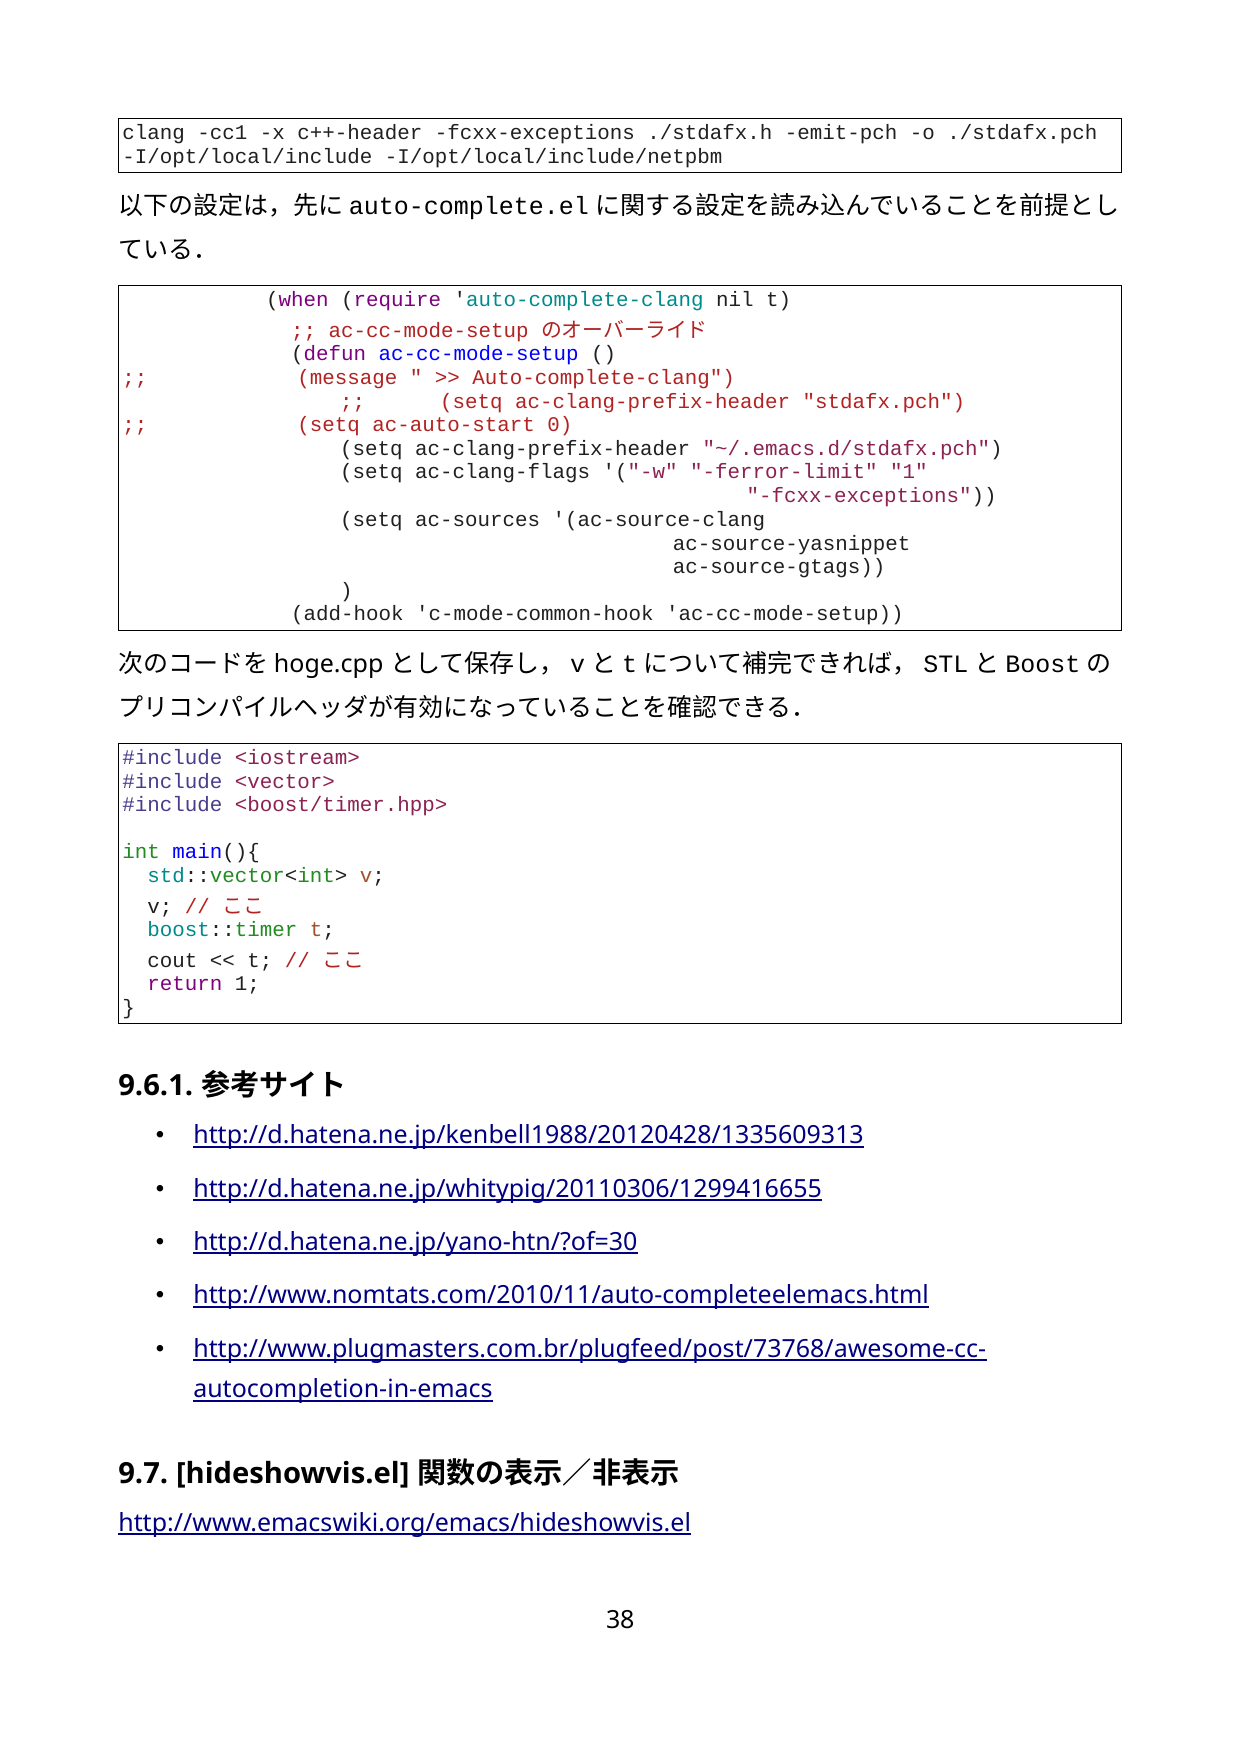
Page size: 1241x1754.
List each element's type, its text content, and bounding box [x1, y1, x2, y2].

text #include <vector> [119, 767, 1121, 790]
text int main(){ [119, 838, 1121, 861]
text #include <boost/timer.hpp> [119, 790, 1121, 814]
text boost::timer t; [119, 915, 1121, 939]
text (when (require 'auto-complete-clang nil t) [119, 286, 1121, 309]
text ac-source-yasnippet [119, 528, 1121, 552]
text http://www.emacswiki.org/emacs/hideshowvis.el [118, 1504, 1122, 1538]
text 次のコードを hoge.cpp として保存し， v と t について補完できれば， STL と Boost のプリコンパイルヘッダが有効になっていることを確認できる． [118, 643, 1122, 723]
text (defun ac-cc-mode-setup () [119, 339, 1121, 363]
text ;; (message " >> Auto-complete-clang") [119, 363, 1121, 387]
text ac-source-gtags)) [119, 552, 1121, 576]
list http://d.hatena.ne.jp/yano-htn/?of=30 [156, 1223, 1122, 1258]
list http://www.nomtats.com/2010/11/auto-completeelemacs.html [156, 1277, 1122, 1311]
subtitle 参考サイト [118, 1062, 1122, 1104]
list http://d.hatena.ne.jp/kenbell1988/20120428/1335609313 [156, 1117, 1122, 1151]
text (setq ac-clang-prefix-header "~/.emacs.d/stdafx.pch") [119, 434, 1121, 458]
text ;; (setq ac-clang-prefix-header "stdafx.pch") [119, 387, 1121, 410]
text 以下の設定は，先に auto-complete.el に関する設定を読み込んでいることを前提としている． [118, 186, 1122, 266]
text cout << t; // ここ [119, 939, 1121, 969]
text (setq ac-clang-flags '("-w" "-ferror-limit" "1" [119, 458, 1121, 481]
text ) [119, 576, 1121, 599]
list http://d.hatena.ne.jp/whitypig/20110306/1299416655 [156, 1170, 1122, 1204]
text } [119, 993, 1121, 1023]
text (setq ac-sources '(ac-source-clang [119, 505, 1121, 528]
subtitle [hideshowvis.el] 関数の表示／非表示 [118, 1449, 1122, 1492]
text ;; (setq ac-auto-start 0) [119, 410, 1121, 434]
text #include <iostream> [119, 744, 1121, 767]
text ;; ac-cc-mode-setup のオーバーライド [119, 309, 1121, 339]
text clang -cc1 -x c++-header -fcxx-exceptions ./stdafx.h -emit-pch -o ./stdafx.pch -I/opt/local/include -I/opt/local/include/netpbm [119, 119, 1121, 172]
text v; // ここ [119, 885, 1121, 915]
text "-fcxx-exceptions")) [119, 481, 1121, 505]
text return 1; [119, 969, 1121, 993]
list http://www.plugmasters.com.br/plugfeed/post/73768/awesome-cc-autocompletion-in-emacs [156, 1330, 1122, 1405]
text std::vector<int> v; [119, 861, 1121, 885]
text (add-hook 'c-mode-common-hook 'ac-cc-mode-setup)) [119, 599, 1121, 630]
